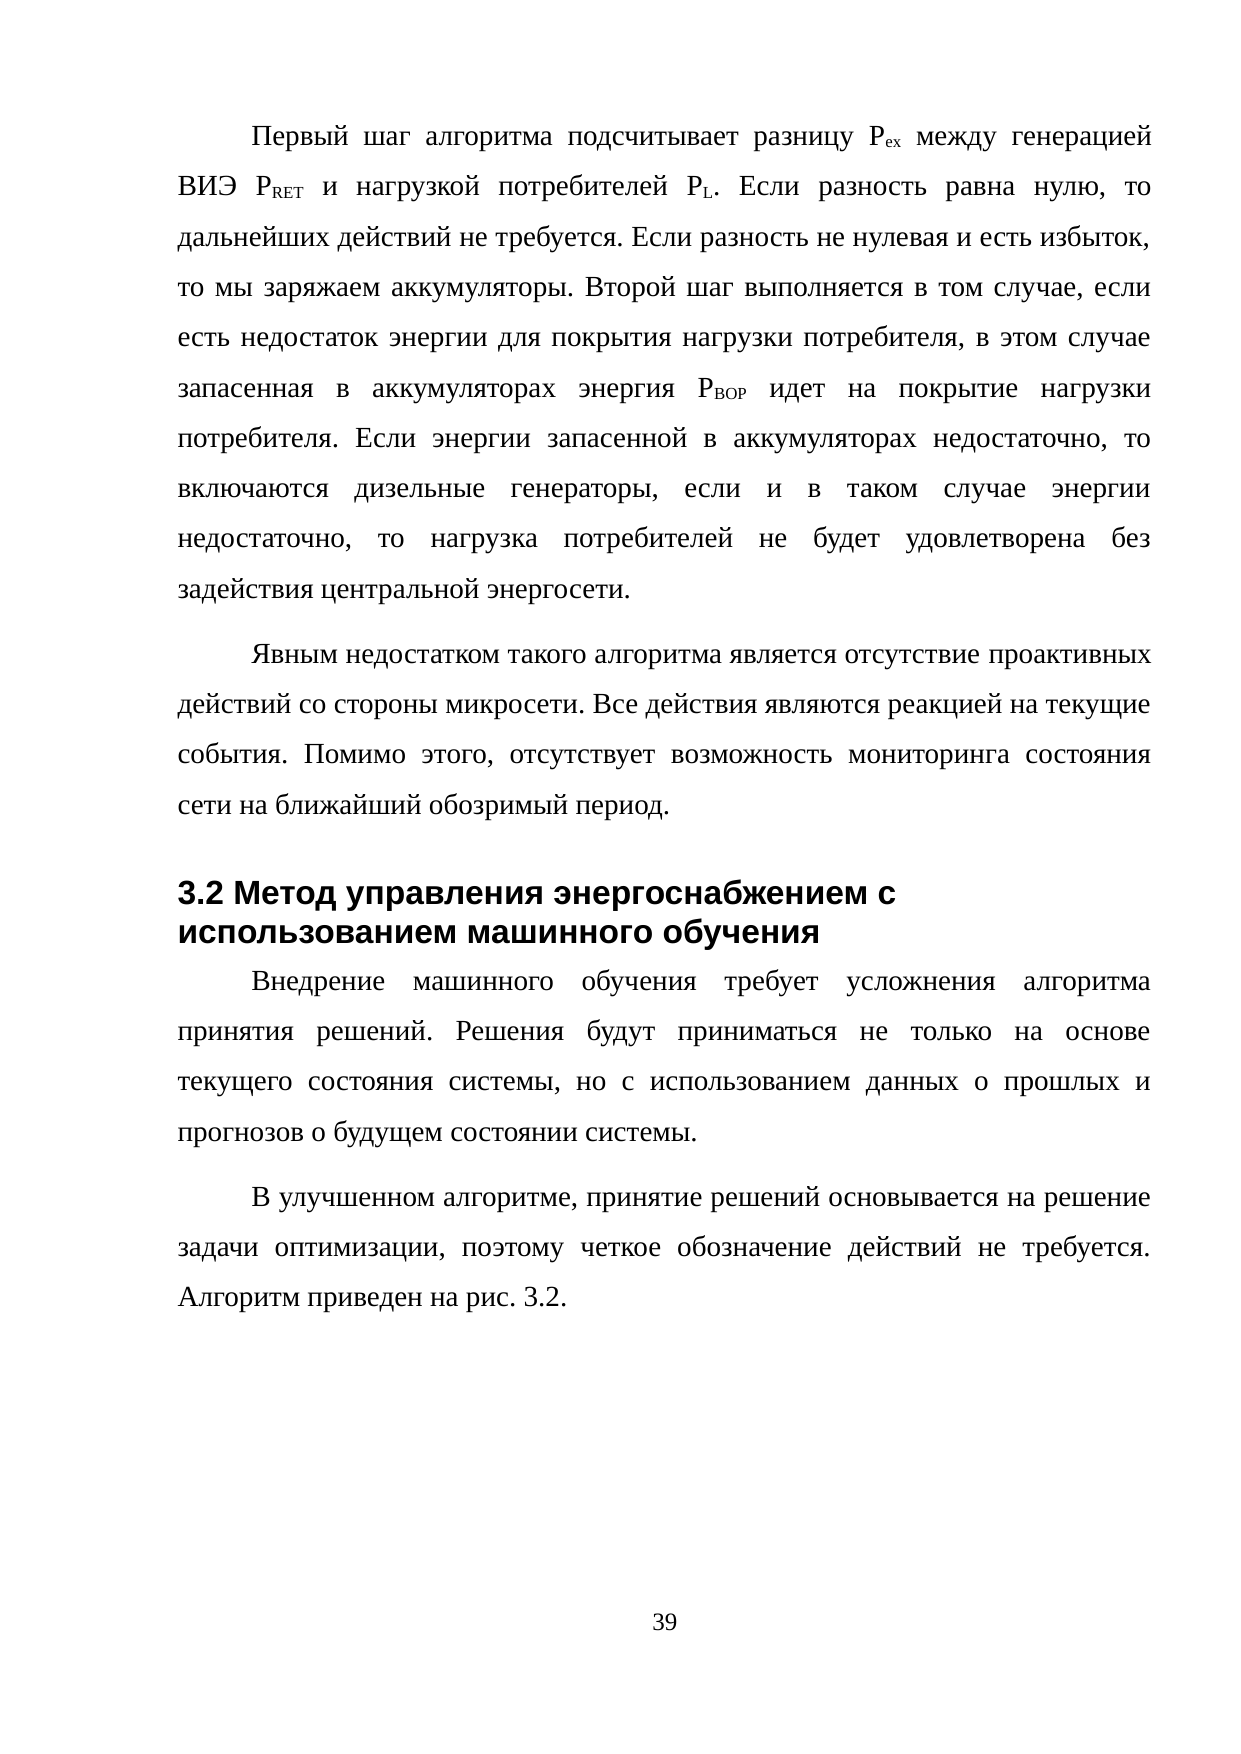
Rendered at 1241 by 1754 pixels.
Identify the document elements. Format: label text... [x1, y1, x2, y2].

subtitle 3.2 Метод управления энергоснабжением с использованием машинного обучения [177, 873, 1152, 950]
text Явным недостатком такого алгоритма является отсутствие проактивных действий со стороны микросети. Все действия являются реакцией на текущие события. Помимо этого, отсутствует возможность мониторинга состояния сети на ближайший обозримый период. [177, 636, 1152, 821]
text Первый шаг алгоритма подсчитывает разницу Pex между генерацией ВИЭ PRET и нагрузкой потребителей PL. Если разность равна нулю, то дальнейших действий не требуется. Если разность не нулевая и есть избыток, то мы заряжаем аккумуляторы. Второй шаг выполняется в том случае, если есть недостаток энергии для покрытия нагрузки потребителя, в этом случае запасенная в аккумуляторах энергия PBOP идет на покрытие нагрузки потребителя. Если энергии запасенной в аккумуляторах недостаточно, то включаются дизельные генераторы, если и в таком случае энергии недостаточно, то нагрузка потребителей не будет удовлетворена без задействия центральной энергосети. [177, 118, 1152, 604]
text Внедрение машинного обучения требует усложнения алгоритма принятия решений. Решения будут приниматься не только на основе текущего состояния системы, но с использованием данных о прошлых и прогнозов о будущем состоянии системы. [177, 963, 1152, 1147]
text В улучшенном алгоритме, принятие решений основывается на решение задачи оптимизации, поэтому четкое обозначение действий не требуется. Алгоритм приведен на рис. 3.2. [177, 1179, 1152, 1313]
